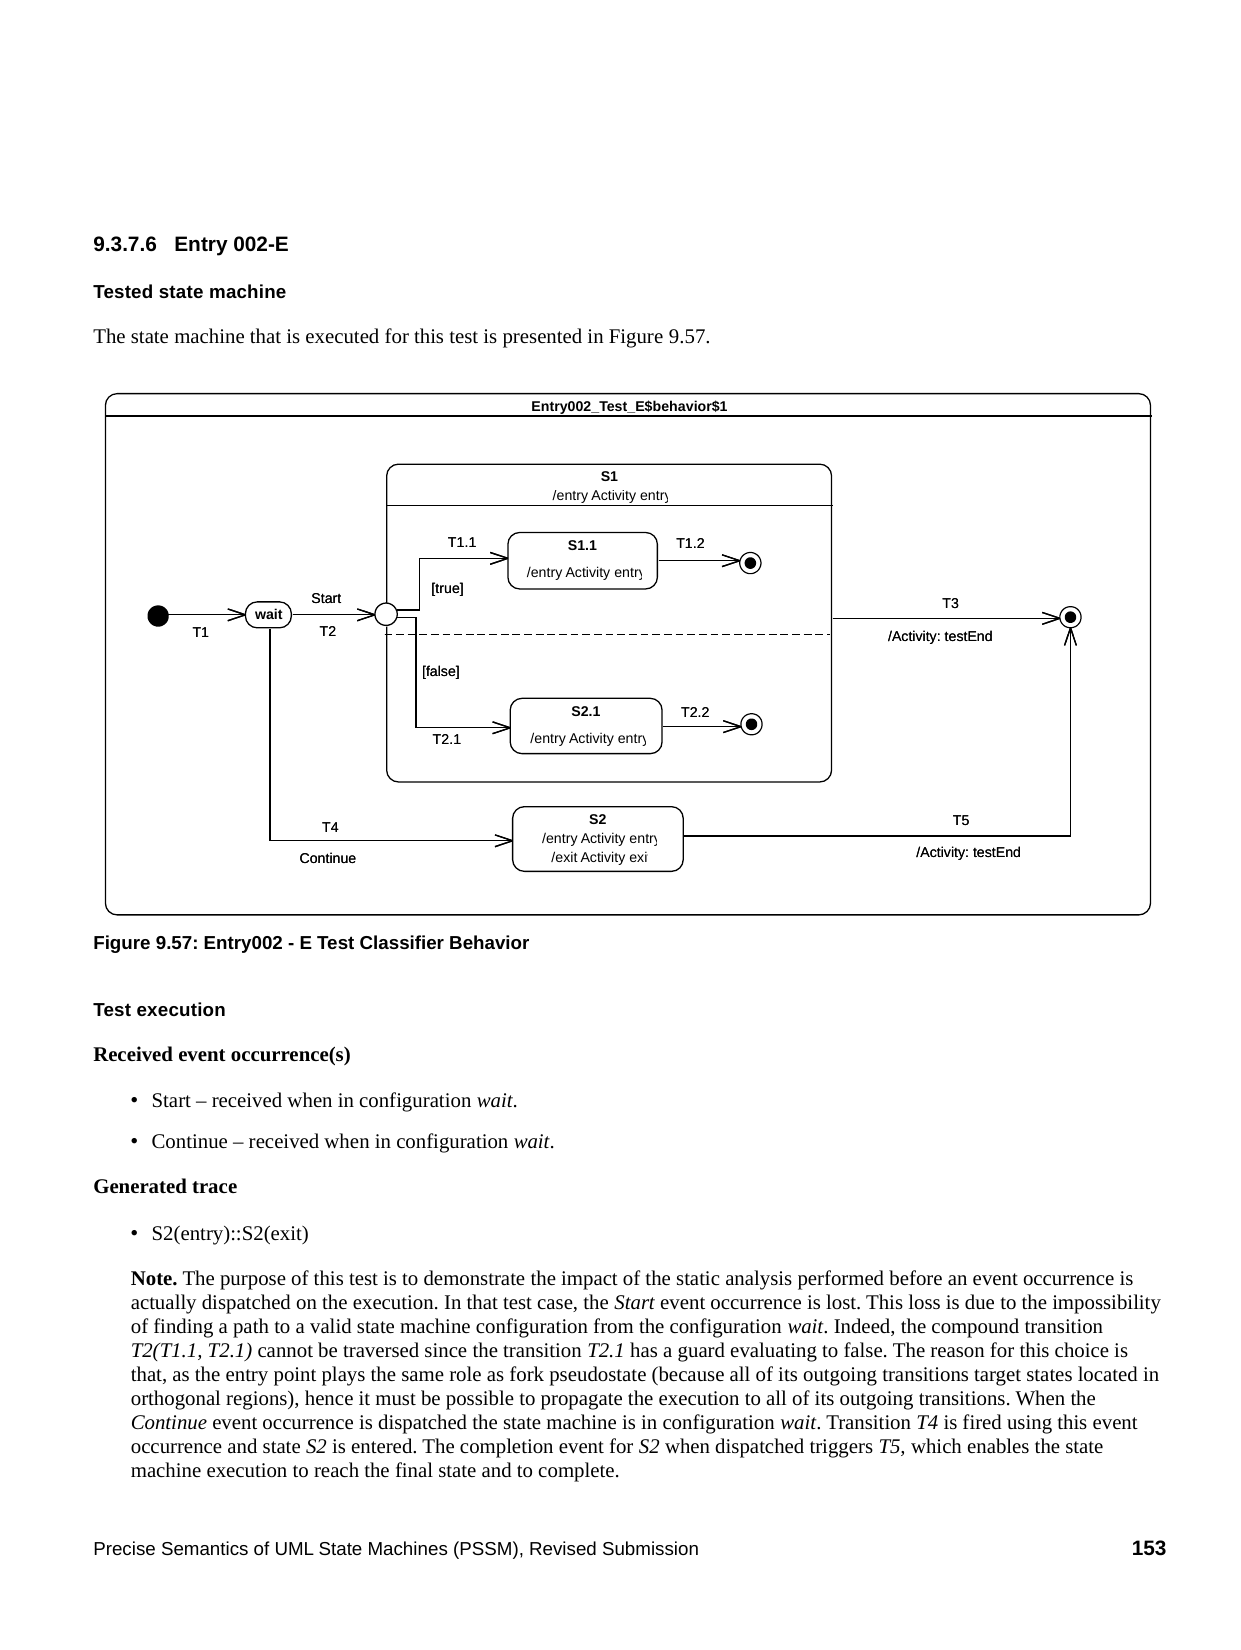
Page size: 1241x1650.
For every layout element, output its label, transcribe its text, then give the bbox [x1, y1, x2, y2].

text Note. The purpose of this test is to demonstrate the impact of the static analysis performed before an event occurrence is actually dispatched on the execution. In that test case, the Start event occurrence is lost. This loss is due to the impossibility of finding a path to a valid state machine configuration from the configuration wait. Indeed, the compound transition T2(T1.1, T2.1) cannot be traversed since the transition T2.1 has a guard evaluating to false. The reason for this choice is that, as the entry point plays the same role as fork pseudostate (because all of its outgoing transitions target states located in orthogonal regions), hence it must be possible to propagate the execution to all of its outgoing transitions. When the Continue event occurrence is dispatched the state machine is in configuration wait. Transition T4 is fired using this event occurrence and state S2 is entered. The completion event for S2 when dispatched triggers T5, which enables the state machine execution to reach the final state and to complete. [131, 1266, 1164, 1482]
list Start – received when in configuration wait. [131, 1087, 1164, 1112]
subtitle Entry 002-E [93, 231, 1164, 256]
subtitle Tested state machine [93, 281, 1164, 303]
text Generated trace [93, 1174, 1164, 1198]
subtitle Test execution [93, 999, 1164, 1021]
list S2(entry)::S2(exit) [131, 1219, 1164, 1244]
text The state machine that is executed for this test is presented in Figure 9.57. [93, 324, 1164, 348]
list Continue – received when in configuration wait. [131, 1128, 1164, 1153]
text Figure 9.57: Entry002 - E Test Classifier Behavior [93, 381, 1164, 953]
text Received event occurrence(s) [93, 1042, 1164, 1066]
